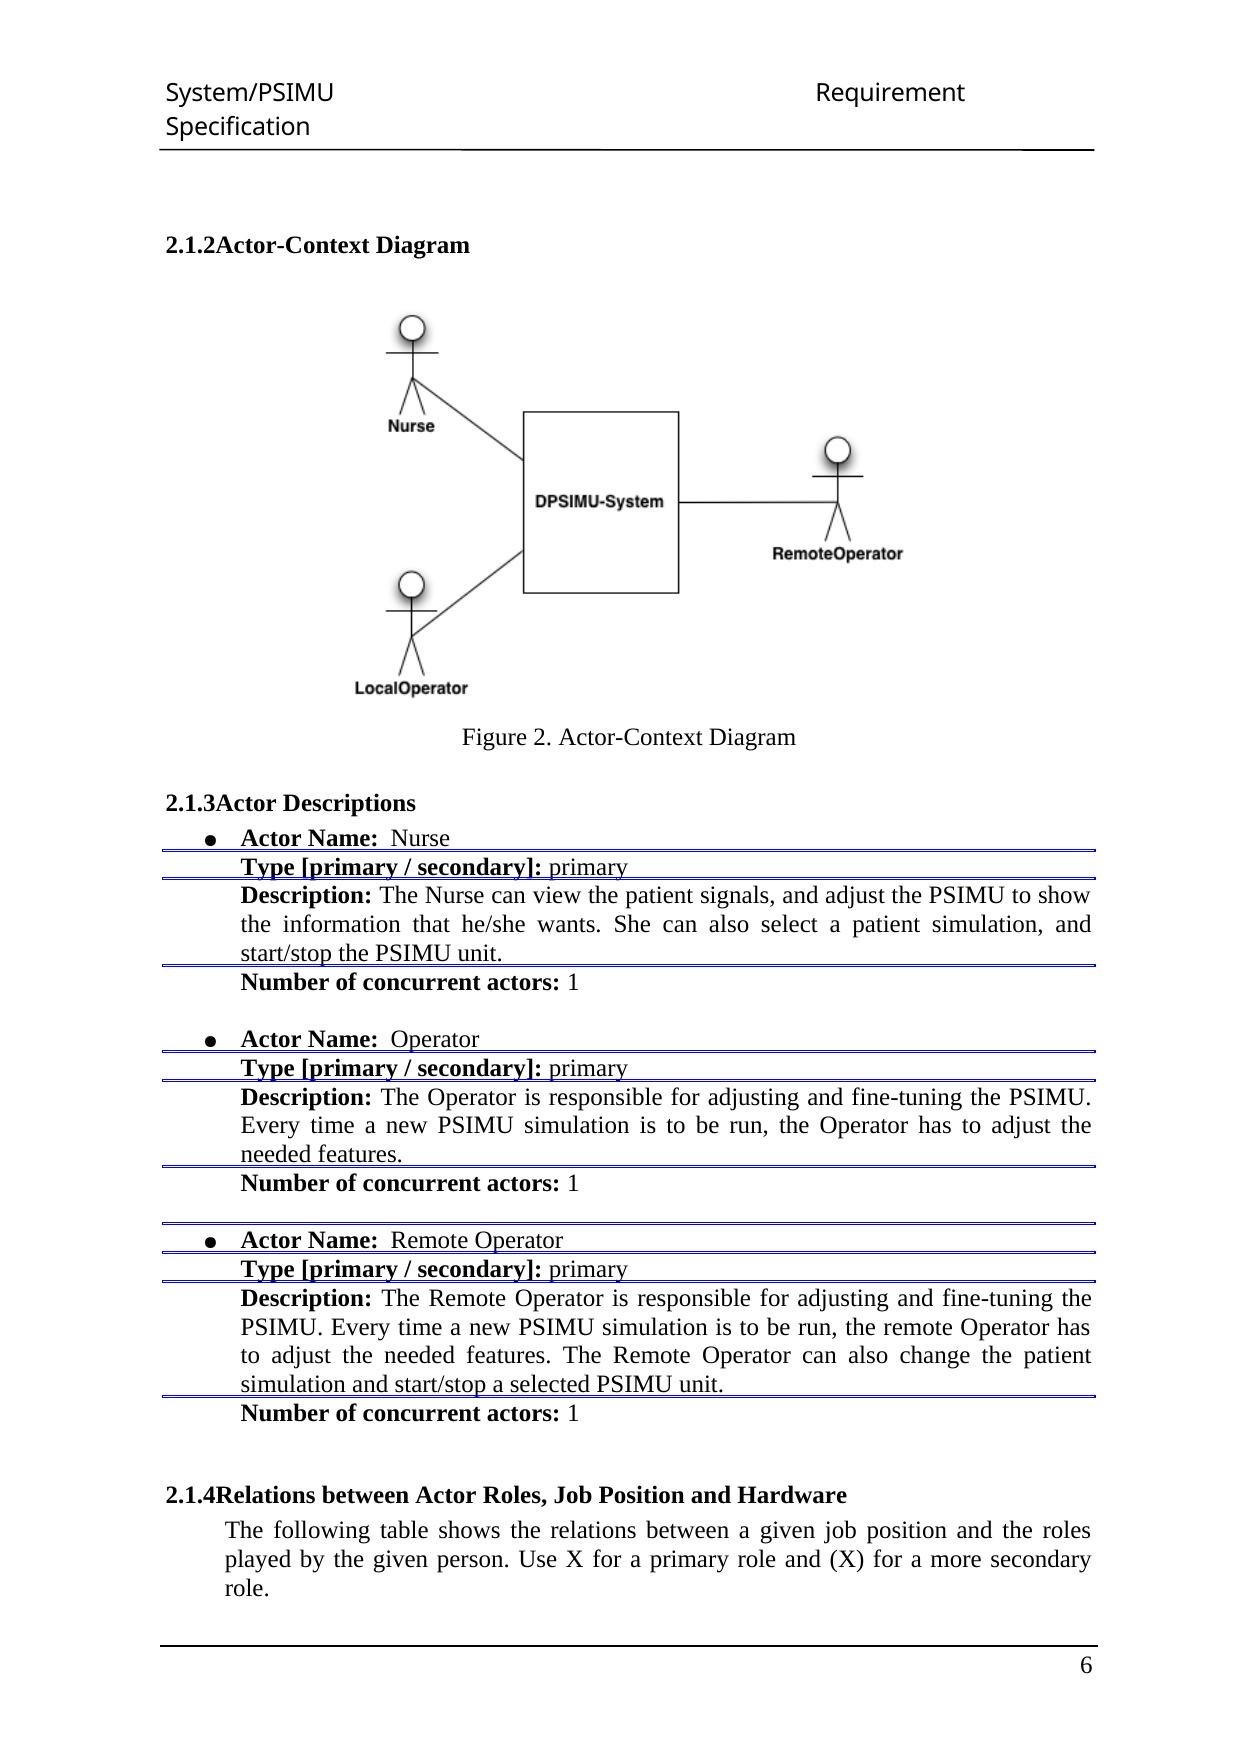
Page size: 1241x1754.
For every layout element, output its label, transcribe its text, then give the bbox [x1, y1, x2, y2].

subtitle Actor Descriptions [165, 788, 1092, 817]
text Number of concurrent actors: 1 [240, 1168, 1092, 1197]
text Description: The Operator is responsible for adjusting and fine-tuning the PSIMU. Every time a new PSIMU simulation is to be run, the Operator has to adjust the needed features. [240, 1082, 1092, 1165]
text Type [primary / secondary]: primary [240, 1254, 1092, 1280]
picture [346, 303, 912, 701]
text Number of concurrent actors: 1 [240, 1398, 1092, 1427]
text Description: The Nurse can view the patient signals, and adjust the PSIMU to show the information that he/she wants. She can also select a patient simulation, and start/stop the PSIMU unit. [240, 880, 1092, 964]
list Actor Name: Operator [203, 1024, 1092, 1050]
text Number of concurrent actors: 1 [240, 967, 1092, 995]
text The following table shows the relations between a given job position and the roles played by the given person. Use X for a primary role and (X) for a more secondary role. [224, 1515, 1092, 1602]
text Type [primary / secondary]: primary [240, 1053, 1092, 1079]
subtitle Relations between Actor Roles, Job Position and Hardware [165, 1480, 1092, 1509]
subtitle Actor-Context Diagram [165, 231, 1092, 259]
text Figure 2. Actor-Context Diagram [165, 722, 1092, 750]
text Type [primary / secondary]: primary [240, 852, 1092, 877]
list Actor Name: Nurse [203, 823, 1092, 849]
text Description: The Remote Operator is responsible for adjusting and fine-tuning the PSIMU. Every time a new PSIMU simulation is to be run, the remote Operator has to adjust the needed features. The Remote Operator can also change the patient simulation and start/stop a selected PSIMU unit. [240, 1283, 1092, 1395]
list Actor Name: Remote Operator [203, 1225, 1092, 1251]
